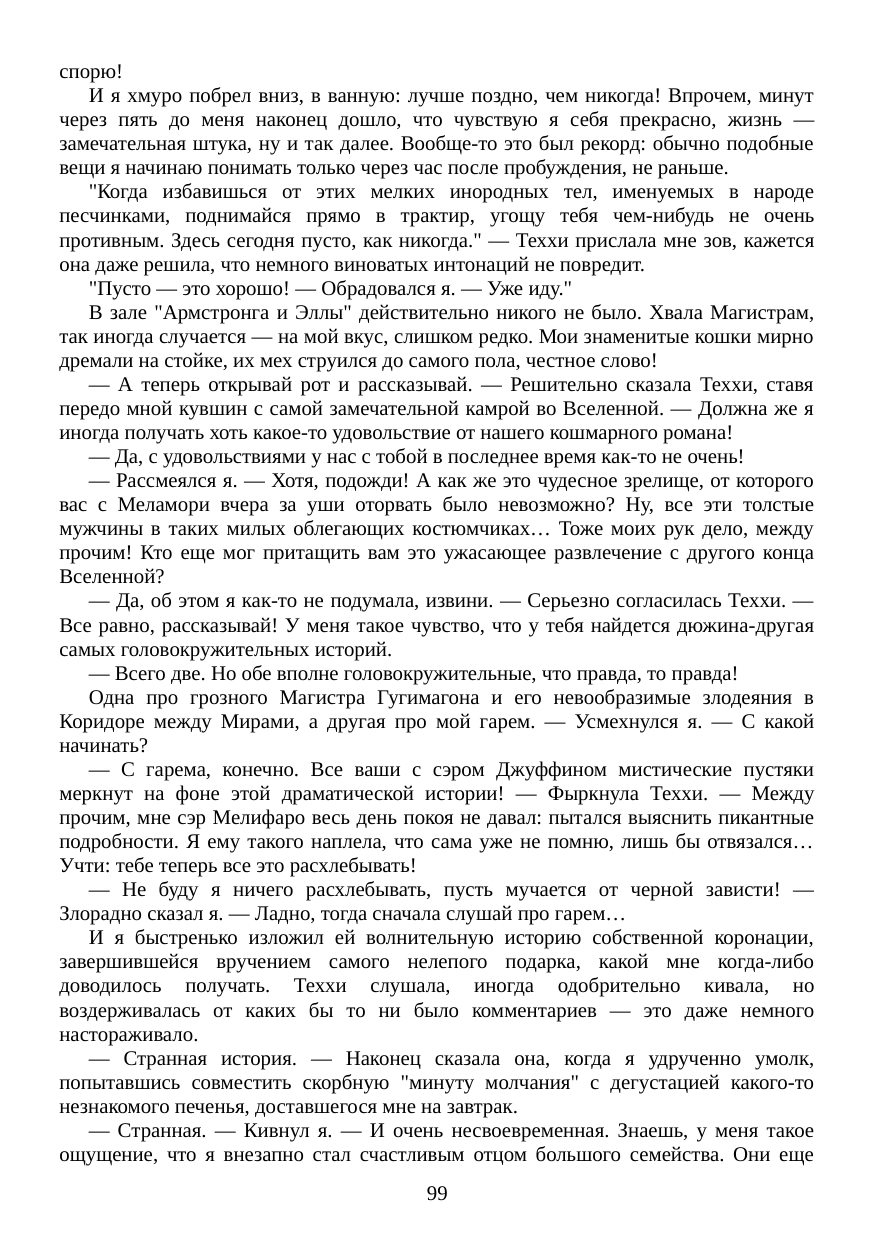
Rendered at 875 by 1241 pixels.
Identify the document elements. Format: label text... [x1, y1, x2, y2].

text спорю! [59, 59, 815, 83]
text "Пусто — это хорошо! — Обрадовался я. — Уже иду." [59, 276, 815, 300]
text — Не буду я ничего расхлебывать, пусть мучается от черной зависти! — Злорадно сказал я. — Ладно, тогда сначала слушай про гарем… [59, 877, 815, 925]
text — Да, с удовольствиями у нас с тобой в последнее время как-то не очень! [59, 444, 815, 468]
text — Странная. — Кивнул я. — И очень несвоевременная. Знаешь, у меня такое ощущение, что я внезапно стал счастливым отцом большого семейства. Они еще [59, 1118, 815, 1166]
text В зале "Армстронга и Эллы" действительно никого не было. Хвала Магистрам, так иногда случается — на мой вкус, слишком редко. Мои знаменитые кошки мирно дремали на стойке, их мех струился до самого пола, честное слово! [59, 300, 815, 372]
text — Странная история. — Наконец сказала она, когда я удрученно умолк, попытавшись совместить скорбную "минуту молчания" с дегустацией какого-то незнакомого печенья, доставшегося мне на завтрак. [59, 1046, 815, 1118]
text И я быстренько изложил ей волнительную историю собственной коронации, завершившейся вручением самого нелепого подарка, какой мне когда-либо доводилось получать. Теххи слушала, иногда одобрительно кивала, но воздерживалась от каких бы то ни было комментариев — это даже немного настораживало. [59, 925, 815, 1046]
text "Когда избавишься от этих мелких инородных тел, именуемых в народе песчинками, поднимайся прямо в трактир, угощу тебя чем-нибудь не очень противным. Здесь сегодня пусто, как никогда." — Теххи прислала мне зов, кажется она даже решила, что немного виноватых интонаций не повредит. [59, 179, 815, 276]
text — Всего две. Но обе вполне головокружительные, что правда, то правда! [59, 661, 815, 685]
text — Да, об этом я как-то не подумала, извини. — Серьезно согласилась Теххи. — Все равно, рассказывай! У меня такое чувство, что у тебя найдется дюжина-другая самых головокружительных историй. [59, 588, 815, 661]
text — А теперь открывай рот и рассказывай. — Решительно сказала Теххи, ставя передо мной кувшин с самой замечательной камрой во Вселенной. — Должна же я иногда получать хоть какое-то удовольствие от нашего кошмарного романа! [59, 372, 815, 444]
text И я хмуро побрел вниз, в ванную: лучше поздно, чем никогда! Впрочем, минут через пять до меня наконец дошло, что чувствую я себя прекрасно, жизнь — замечательная штука, ну и так далее. Вообще-то это был рекорд: обычно подобные вещи я начинаю понимать только через час после пробуждения, не раньше. [59, 83, 815, 179]
text Одна про грозного Магистра Гугимагона и его невообразимые злодеяния в Коридоре между Мирами, а другая про мой гарем. — Усмехнулся я. — С какой начинать? [59, 685, 815, 757]
text — С гарема, конечно. Все ваши с сэром Джуффином мистические пустяки меркнут на фоне этой драматической истории! — Фыркнула Теххи. — Между прочим, мне сэр Мелифаро весь день покоя не давал: пытался выяснить пикантные подробности. Я ему такого наплела, что сама уже не помню, лишь бы отвязался… Учти: тебе теперь все это расхлебывать! [59, 757, 815, 877]
text — Рассмеялся я. — Хотя, подожди! А как же это чудесное зрелище, от которого вас с Меламори вчера за уши оторвать было невозможно? Ну, все эти толстые мужчины в таких милых облегающих костюмчиках… Тоже моих рук дело, между прочим! Кто еще мог притащить вам это ужасающее развлечение с другого конца Вселенной? [59, 468, 815, 588]
